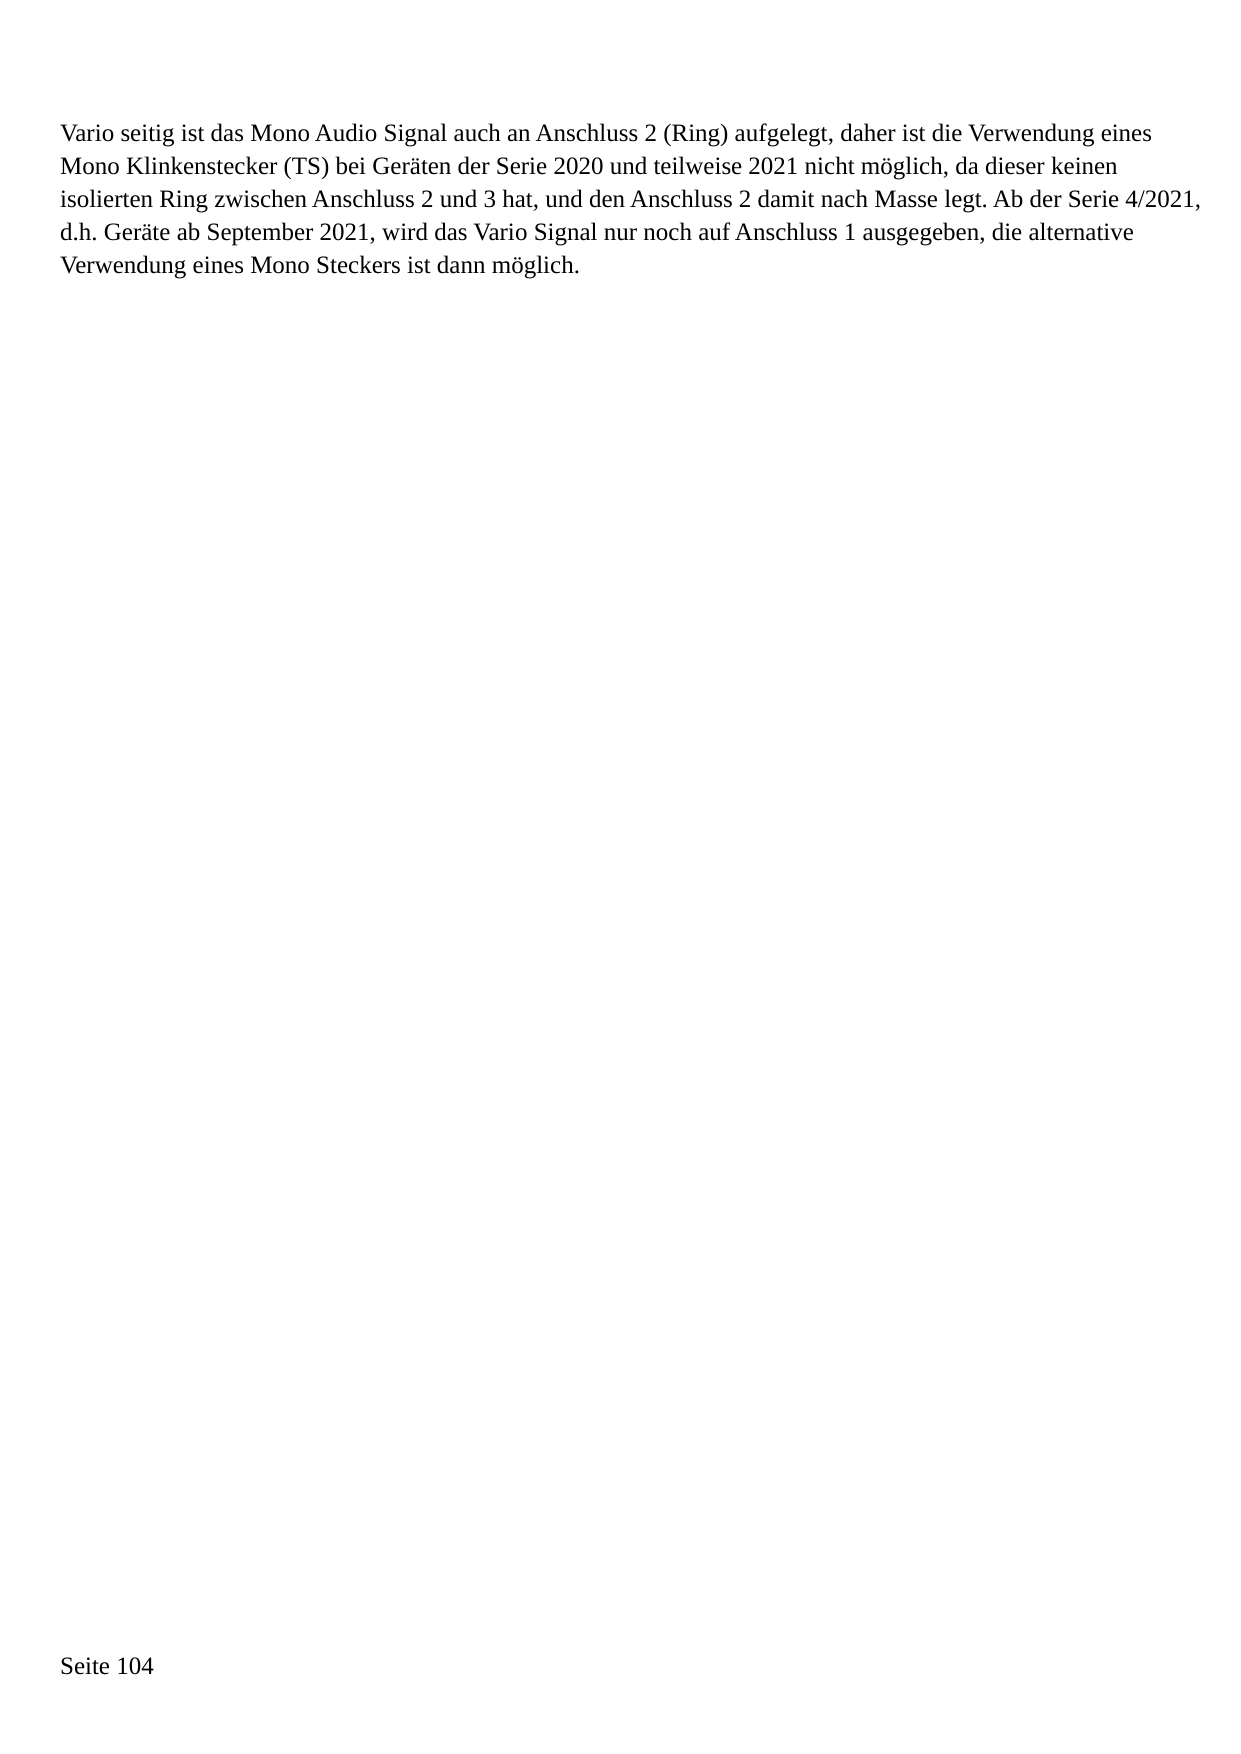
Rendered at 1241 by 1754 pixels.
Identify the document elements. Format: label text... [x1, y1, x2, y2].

text Vario seitig ist das Mono Audio Signal auch an Anschluss 2 (Ring) aufgelegt, daher ist die Verwendung eines Mono Klinkenstecker (TS) bei Geräten der Serie 2020 und teilweise 2021 nicht möglich, da dieser keinen isolierten Ring zwischen Anschluss 2 und 3 hat, und den Anschluss 2 damit nach Masse legt. Ab der Serie 4/2021, d.h. Geräte ab September 2021, wird das Vario Signal nur noch auf Anschluss 1 ausgegeben, die alternative Verwendung eines Mono Steckers ist dann möglich. [60, 118, 1207, 279]
